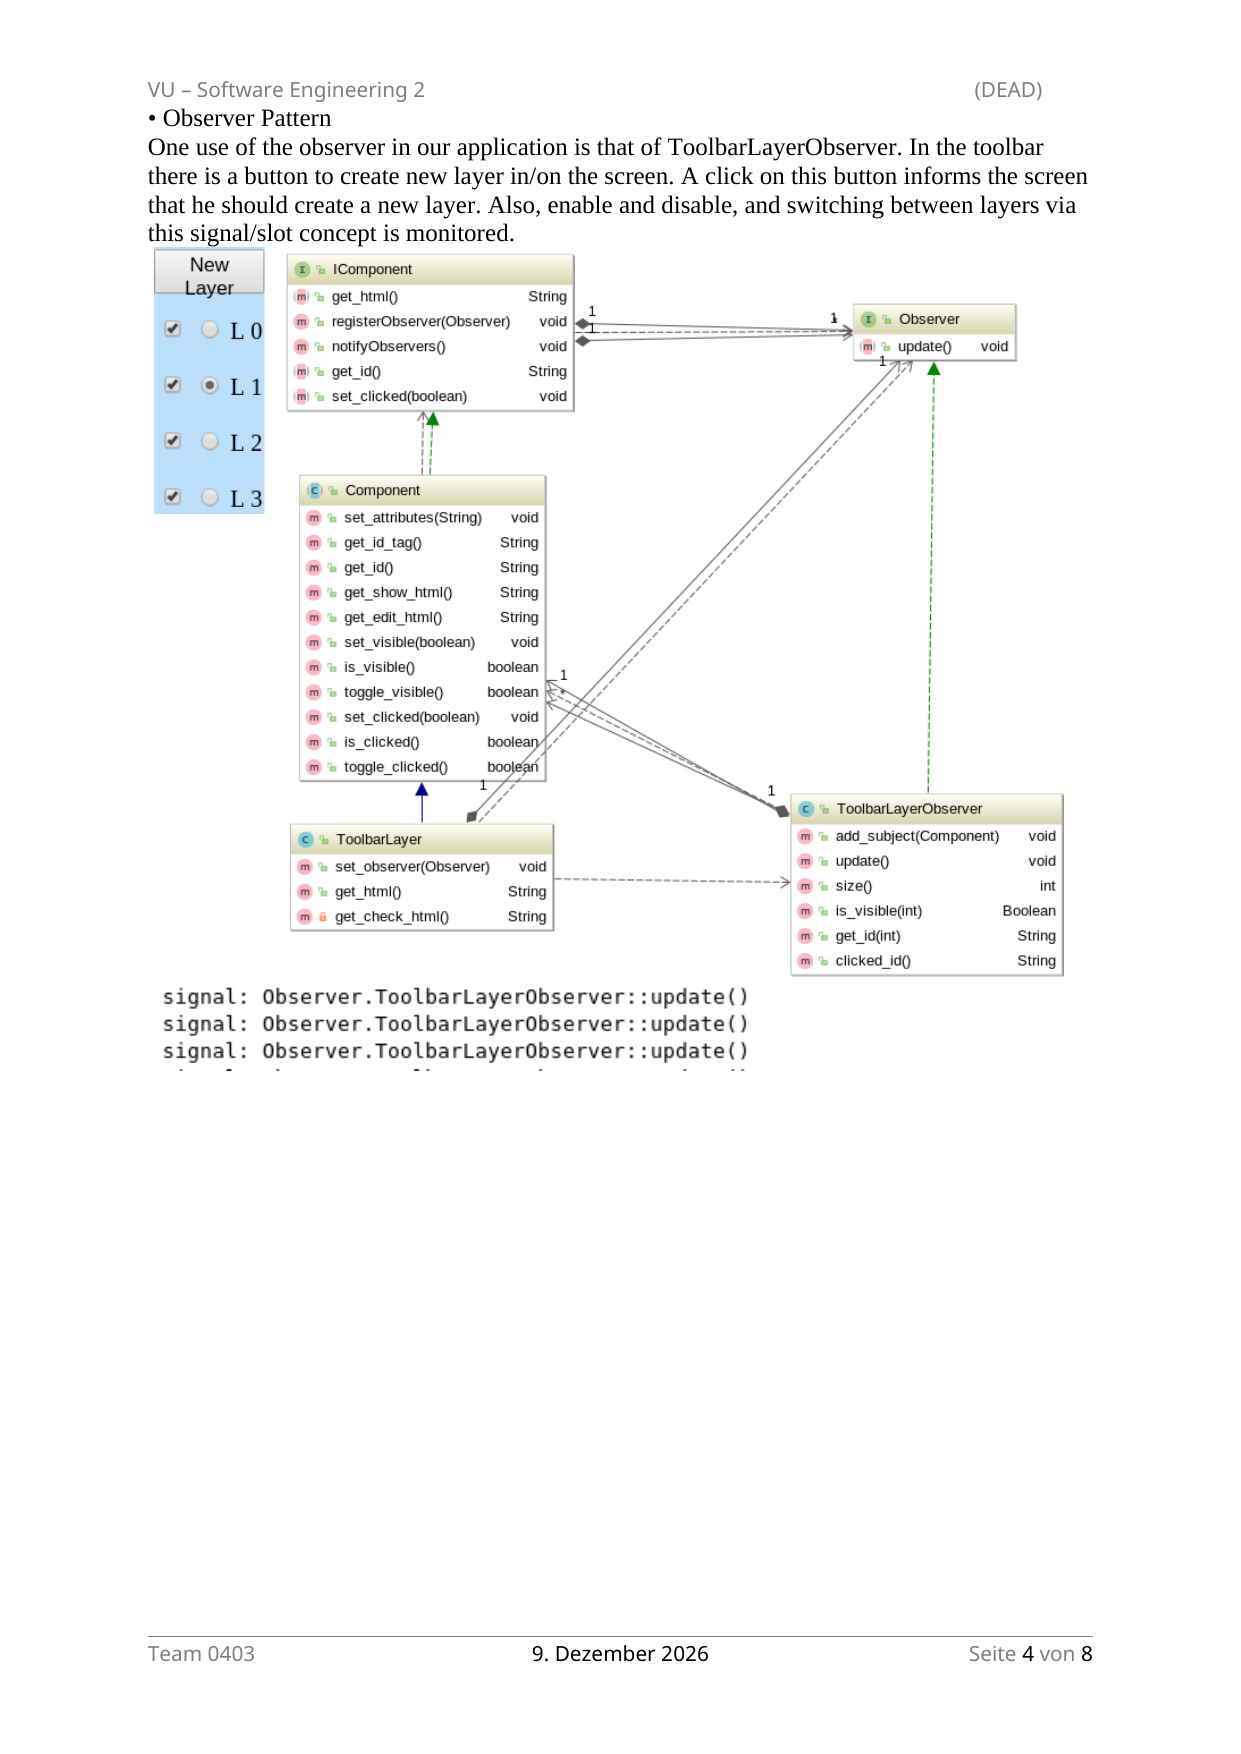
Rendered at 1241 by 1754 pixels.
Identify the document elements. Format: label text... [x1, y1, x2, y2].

text One use of the observer in our application is that of ToolbarLayerObserver. In the toolbar there is a button to create new layer in/on the screen. A click on this button informs the screen that he should create a new layer. Also, enable and disable, and switching between layers via this signal/slot concept is monitored. [148, 132, 1093, 247]
text • Observer Pattern [148, 103, 1093, 132]
